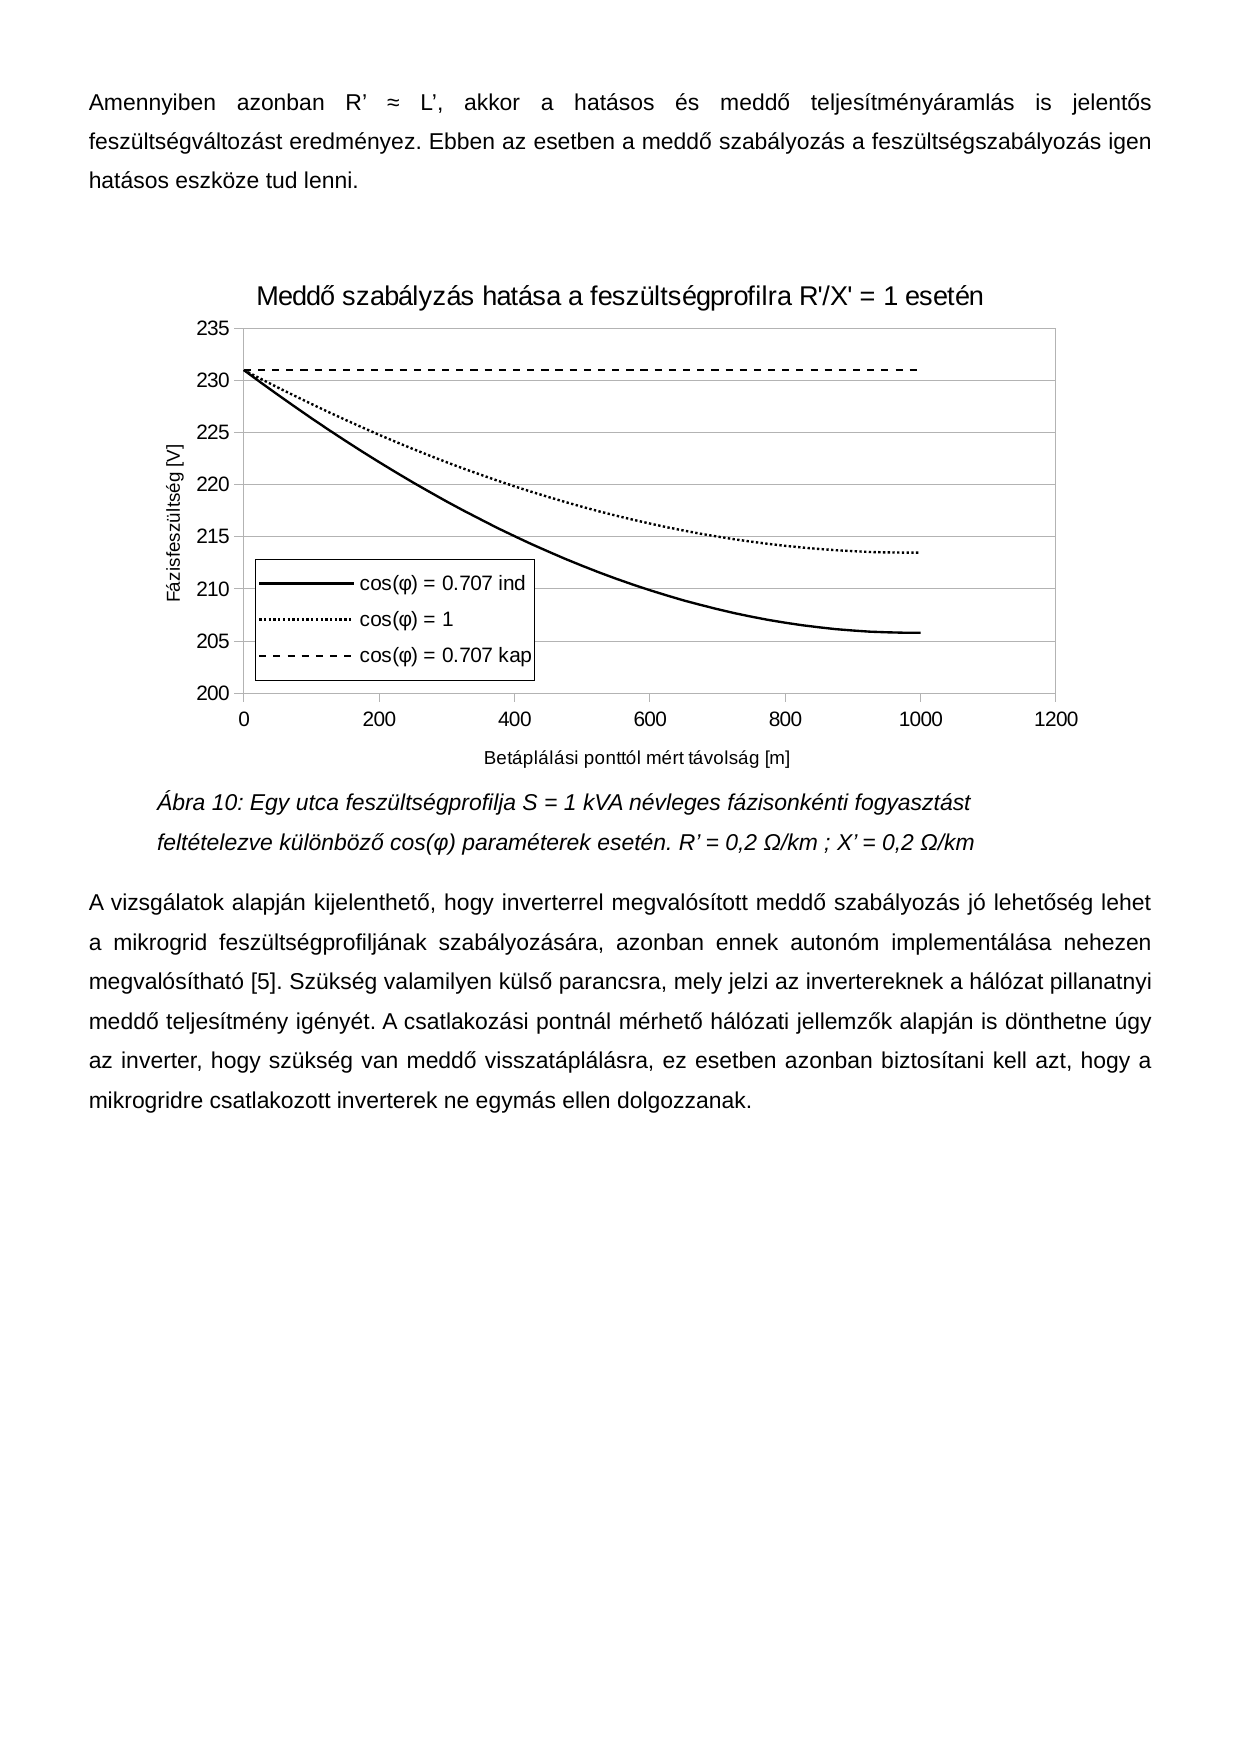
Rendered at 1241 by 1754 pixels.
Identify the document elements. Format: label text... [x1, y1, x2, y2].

text Amennyiben azonban R’ ≈ L’, akkor a hatásos és meddő teljesítményáramlás is jelentős feszültségváltozást eredményez. Ebben az esetben a meddő szabályozás a feszültségszabályozás igen hatásos eszköze tud lenni. [88, 88, 1152, 194]
text A vizsgálatok alapján kijelenthető, hogy inverterrel megvalósított meddő szabályozás jó lehetőség lehet a mikrogrid feszültségprofiljának szabályozására, azonban ennek autonóm implementálása nehezen megvalósítható [5]. Szükség valamilyen külső parancsra, mely jelzi az invertereknek a hálózat pillanatnyi meddő teljesítmény igényét. A csatlakozási pontnál mérhető hálózati jellemzők alapján is dönthetne úgy az inverter, hogy szükség van meddő visszatáplálásra, ez esetben azonban biztosítani kell azt, hogy a mikrogridre csatlakozott inverterek ne egymás ellen dolgozzanak. [88, 222, 1152, 1113]
text Ábra 10: Egy utca feszültségprofilja S = 1 kVA névleges fázisonkénti fogyasztást feltételezve különböző cos(φ) paraméterek esetén. R’ = 0,2 Ω/km ; X’ = 0,2 Ω/km [157, 777, 1084, 855]
